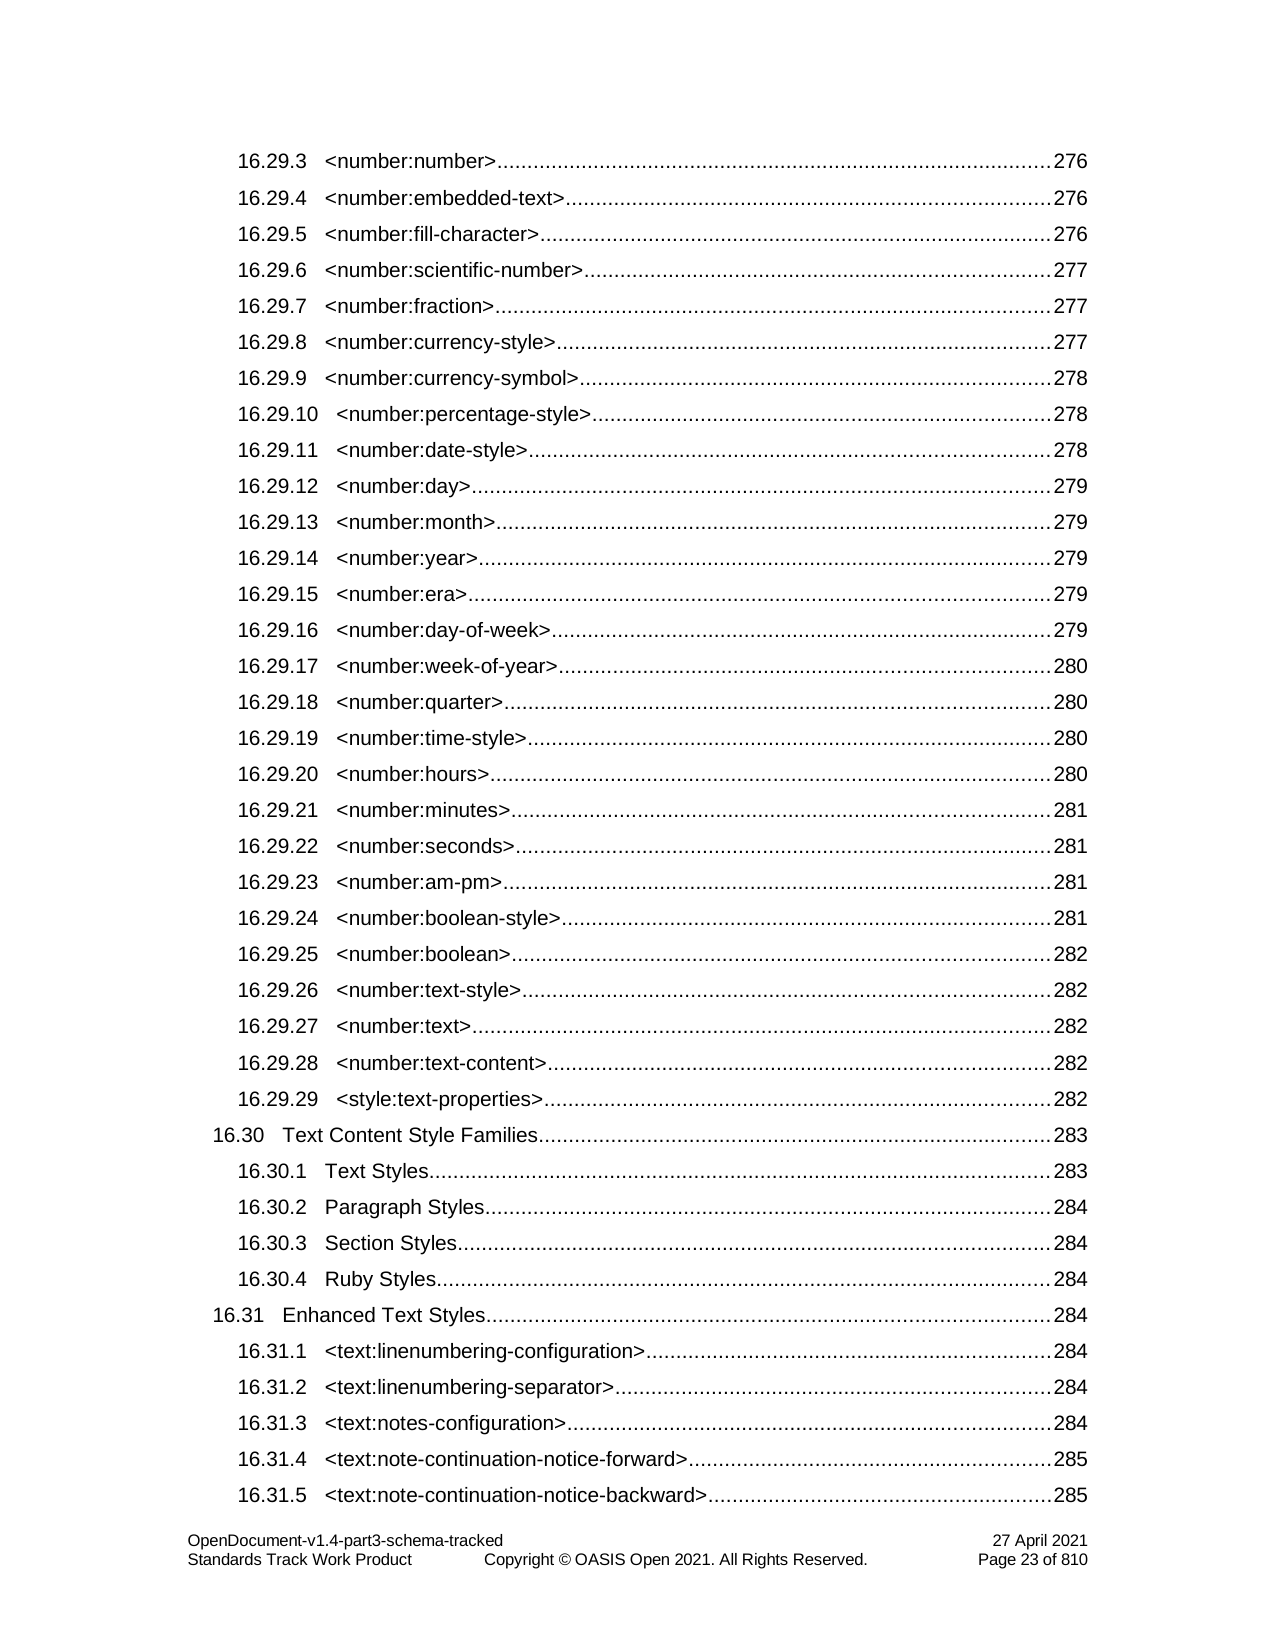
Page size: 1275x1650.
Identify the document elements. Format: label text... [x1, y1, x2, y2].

text 16.29.6 <number:scientific-number> 277 [237, 258, 1088, 282]
text 16.29.25 <number:boolean> 282 [237, 943, 1088, 966]
text 16.29.26 <number:text-style> 282 [237, 979, 1088, 1002]
text 16.31 Enhanced Text Styles 284 [212, 1303, 1088, 1327]
text 16.31.4 <text:note-continuation-notice-forward> 285 [237, 1447, 1088, 1471]
text 16.30.4 Ruby Styles 284 [237, 1267, 1088, 1291]
text 16.29.11 <number:date-style> 278 [237, 438, 1088, 462]
text 16.31.5 <text:note-continuation-notice-backward> 285 [237, 1483, 1088, 1507]
text 16.29.29 <style:text-properties> 282 [237, 1087, 1088, 1111]
text 16.29.3 <number:number> 276 [237, 150, 1088, 173]
text 16.31.1 <text:linenumbering-configuration> 284 [237, 1339, 1088, 1363]
text 16.29.15 <number:era> 279 [237, 582, 1088, 606]
text 16.29.8 <number:currency-style> 277 [237, 330, 1088, 354]
text 16.30 Text Content Style Families 283 [212, 1123, 1088, 1147]
text 16.29.10 <number:percentage-style> 278 [237, 402, 1088, 426]
text 16.29.17 <number:week-of-year> 280 [237, 654, 1088, 678]
text 16.29.24 <number:boolean-style> 281 [237, 907, 1088, 930]
text 16.31.3 <text:notes-configuration> 284 [237, 1411, 1088, 1435]
text 16.29.4 <number:embedded-text> 276 [237, 186, 1088, 209]
text 16.29.23 <number:am-pm> 281 [237, 871, 1088, 894]
text 16.29.20 <number:hours> 280 [237, 763, 1088, 786]
text 16.30.2 Paragraph Styles 284 [237, 1195, 1088, 1219]
text 16.29.27 <number:text> 282 [237, 1015, 1088, 1038]
text 16.29.22 <number:seconds> 281 [237, 835, 1088, 858]
text 16.30.3 Section Styles 284 [237, 1231, 1088, 1255]
text 16.29.14 <number:year> 279 [237, 546, 1088, 570]
text 16.29.5 <number:fill-character> 276 [237, 222, 1088, 246]
text 16.29.12 <number:day> 279 [237, 474, 1088, 498]
text 16.29.16 <number:day-of-week> 279 [237, 618, 1088, 642]
text 16.29.9 <number:currency-symbol> 278 [237, 366, 1088, 390]
text 16.29.28 <number:text-content> 282 [237, 1051, 1088, 1074]
text 16.29.7 <number:fraction> 277 [237, 294, 1088, 318]
text 16.29.18 <number:quarter> 280 [237, 691, 1088, 714]
text 16.31.2 <text:linenumbering-separator> 284 [237, 1375, 1088, 1399]
text 16.29.21 <number:minutes> 281 [237, 799, 1088, 822]
text 16.29.19 <number:time-style> 280 [237, 727, 1088, 750]
text 16.30.1 Text Styles 283 [237, 1159, 1088, 1183]
text 16.29.13 <number:month> 279 [237, 510, 1088, 534]
